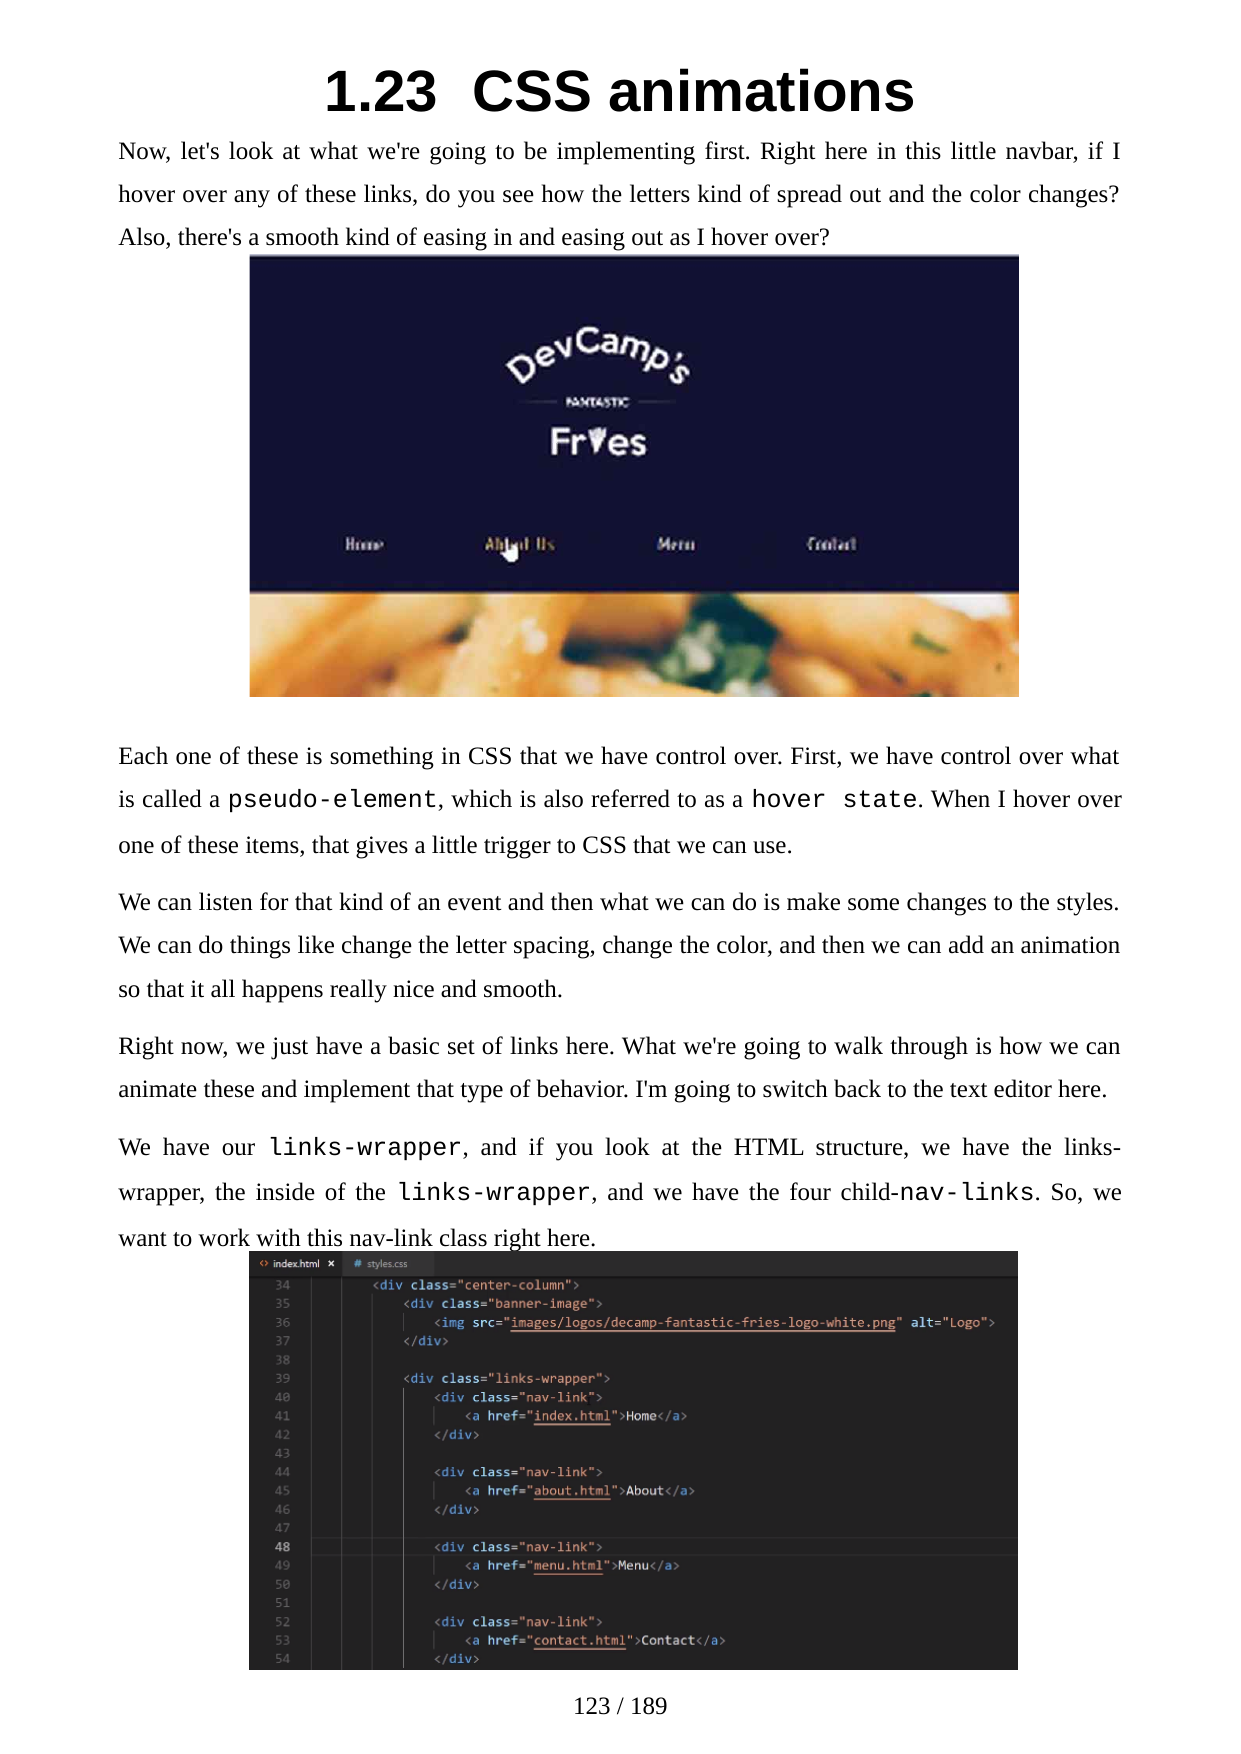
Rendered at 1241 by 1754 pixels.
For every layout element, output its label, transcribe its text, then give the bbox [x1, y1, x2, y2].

title 1.23 CSS animations [118, 56, 1122, 123]
picture [249, 254, 1019, 697]
text We can listen for that kind of an event and then what we can do is make some changes to the styles. We can do things like change the letter spacing, change the color, and then we can add an animation so that it all happens really nice and smooth. [118, 887, 1122, 1002]
text We have our links-wrapper, and if you look at the HTML structure, we have the links-wrapper, the inside of the links-wrapper, and we have the four child-nav-links. So, we want to work with this nav-link class right here. [118, 1132, 1122, 1251]
text Each one of these is something in CSS that we have control over. First, we have control over what is called a pseudo-element, which is also referred to as a hover state. When I hover over one of these items, that gives a little trigger to CSS that we can use. [118, 741, 1122, 858]
picture [249, 1251, 1018, 1670]
text Right now, we just have a basic set of links here. What we're going to walk through is how we can animate these and implement that type of behavior. I'm going to switch back to the text editor here. [118, 1031, 1122, 1103]
text Now, let's look at what we're going to be implementing first. Right here in this little navbar, if I hover over any of these links, do you see how the letters kind of spread out and the color changes? Also, there's a smooth kind of easing in and easing out as I hover over? [118, 136, 1122, 251]
